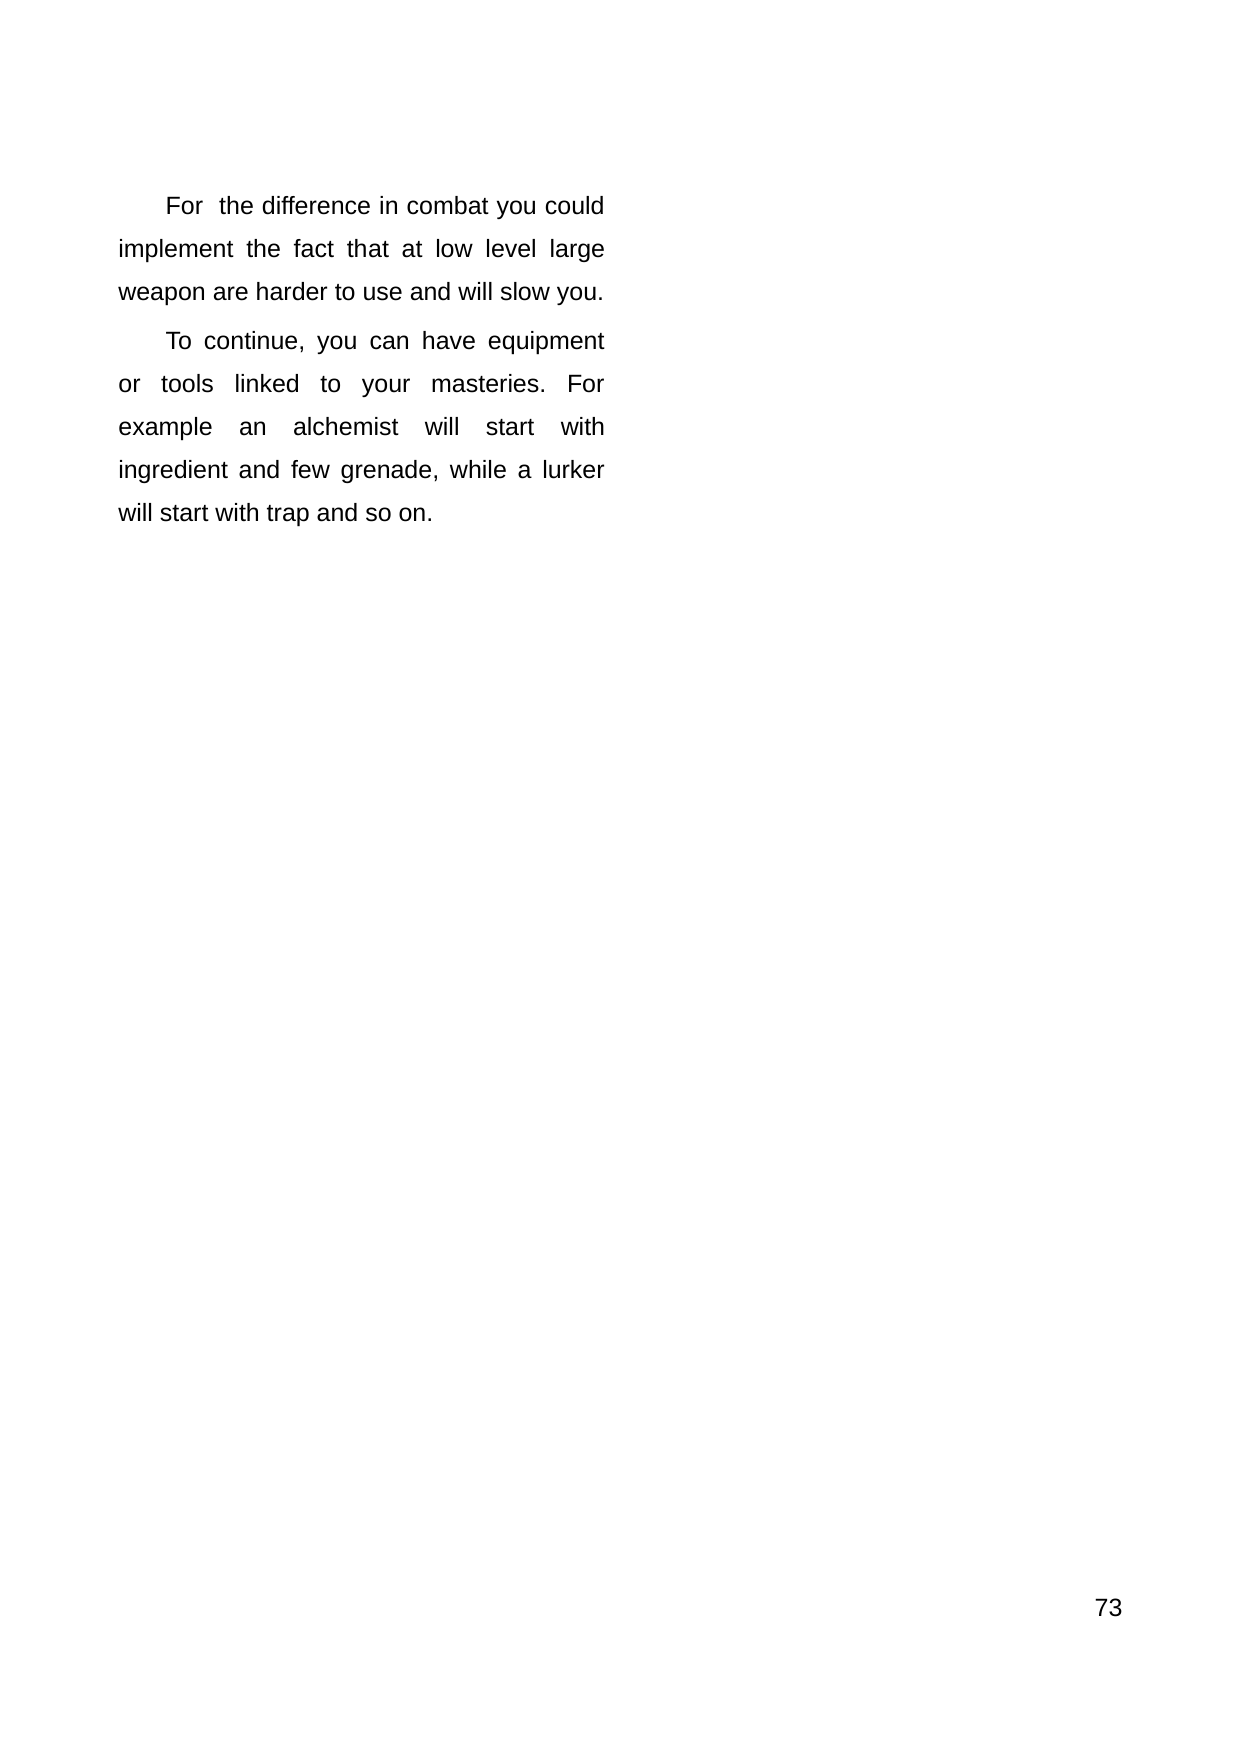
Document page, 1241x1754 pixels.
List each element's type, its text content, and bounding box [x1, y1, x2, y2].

text For the difference in combat you could implement the fact that at low level large weapon are harder to use and will slow you. [118, 191, 605, 306]
text To continue, you can have equipment or tools linked to your masteries. For example an alchemist will start with ingredient and few grenade, while a lurker will start with trap and so on. [118, 326, 605, 527]
